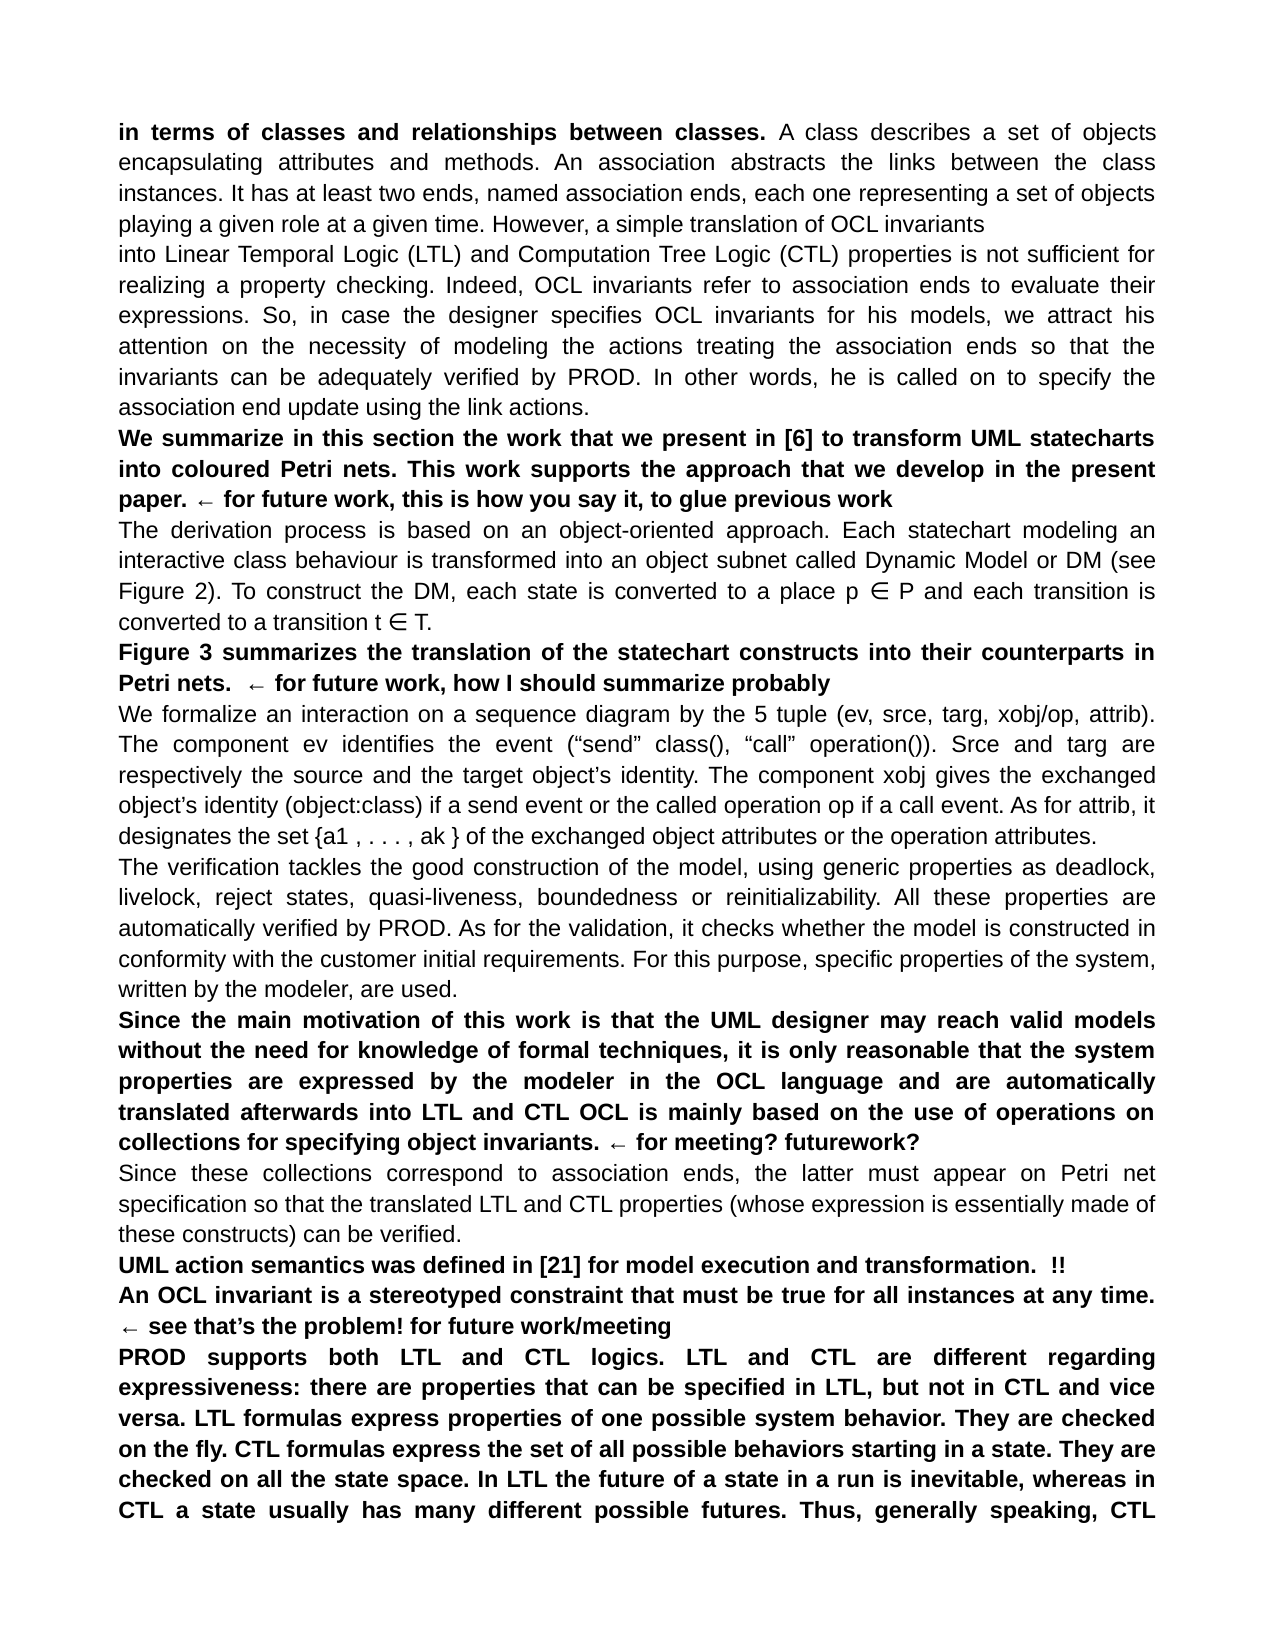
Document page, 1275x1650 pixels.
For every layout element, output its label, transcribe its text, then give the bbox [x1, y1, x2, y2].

text Since these collections correspond to association ends, the latter must appear on Petri net specification so that the translated LTL and CTL properties (whose expression is essentially made of these constructs) can be verified. [118, 1159, 1157, 1247]
text We formalize an interaction on a sequence diagram by the 5 tuple (ev, srce, targ, xobj/op, attrib). The component ev identifies the event (“send” class(), “call” operation()). Srce and targ are respectively the source and the target object’s identity. The component xobj gives the exchanged object’s identity (object:class) if a send event or the called operation op if a call event. As for attrib, it designates the set {a1 , . . . , ak } of the exchanged object attributes or the operation attributes. [118, 700, 1157, 849]
text Figure 3 summarizes the translation of the statechart constructs into their counterparts in Petri nets. ← for future work, how I should summarize probably [118, 639, 1157, 696]
text An OCL invariant is a stereotyped constraint that must be true for all instances at any time. ← see that’s the problem! for future work/meeting [118, 1282, 1157, 1339]
text The verification tackles the good construction of the model, using generic properties as deadlock, livelock, reject states, quasi-liveness, boundedness or reinitializability. All these properties are automatically verified by PROD. As for the validation, it checks whether the model is constructed in conformity with the customer initial requirements. For this purpose, specific properties of the system, written by the modeler, are used. [118, 853, 1157, 1002]
text The derivation process is based on an object-oriented approach. Each statechart modeling an interactive class behaviour is transformed into an object subnet called Dynamic Model or DM (see Figure 2). To construct the DM, each state is converted to a place p ∈ P and each transition is converted to a transition t ∈ T. [118, 516, 1157, 635]
text into Linear Temporal Logic (LTL) and Computation Tree Logic (CTL) properties is not sufficient for realizing a property checking. Indeed, OCL invariants refer to association ends to evaluate their expressions. So, in case the designer specifies OCL invariants for his models, we attract his attention on the necessity of modeling the actions treating the association ends so that the invariants can be adequately verified by PROD. In other words, he is called on to specify the association end update using the link actions. [118, 241, 1157, 421]
text in terms of classes and relationships between classes. A class describes a set of objects encapsulating attributes and methods. An association abstracts the links between the class instances. It has at least two ends, named association ends, each one representing a set of objects playing a given role at a given time. However, a simple translation of OCL invariants [118, 118, 1157, 237]
text PROD supports both LTL and CTL logics. LTL and CTL are different regarding expressiveness: there are properties that can be specified in LTL, but not in CTL and vice versa. LTL formulas express properties of one possible system behavior. They are checked on the fly. CTL formulas express the set of all possible behaviors starting in a state. They are checked on all the state space. In LTL the future of a state in a run is inevitable, whereas in CTL a state usually has many different possible futures. Thus, generally speaking, CTL [118, 1343, 1157, 1523]
text We summarize in this section the work that we present in [6] to transform UML statecharts into coloured Petri nets. This work supports the approach that we develop in the present paper. ← for future work, this is how you say it, to glue previous work [118, 424, 1157, 512]
text UML action semantics was defined in [21] for model execution and transformation. !! [118, 1251, 1157, 1278]
text Since the main motivation of this work is that the UML designer may reach valid models without the need for knowledge of formal techniques, it is only reasonable that the system properties are expressed by the modeler in the OCL language and are automatically translated afterwards into LTL and CTL OCL is mainly based on the use of operations on collections for specifying object invariants. ← for meeting? futurework? [118, 1006, 1157, 1156]
